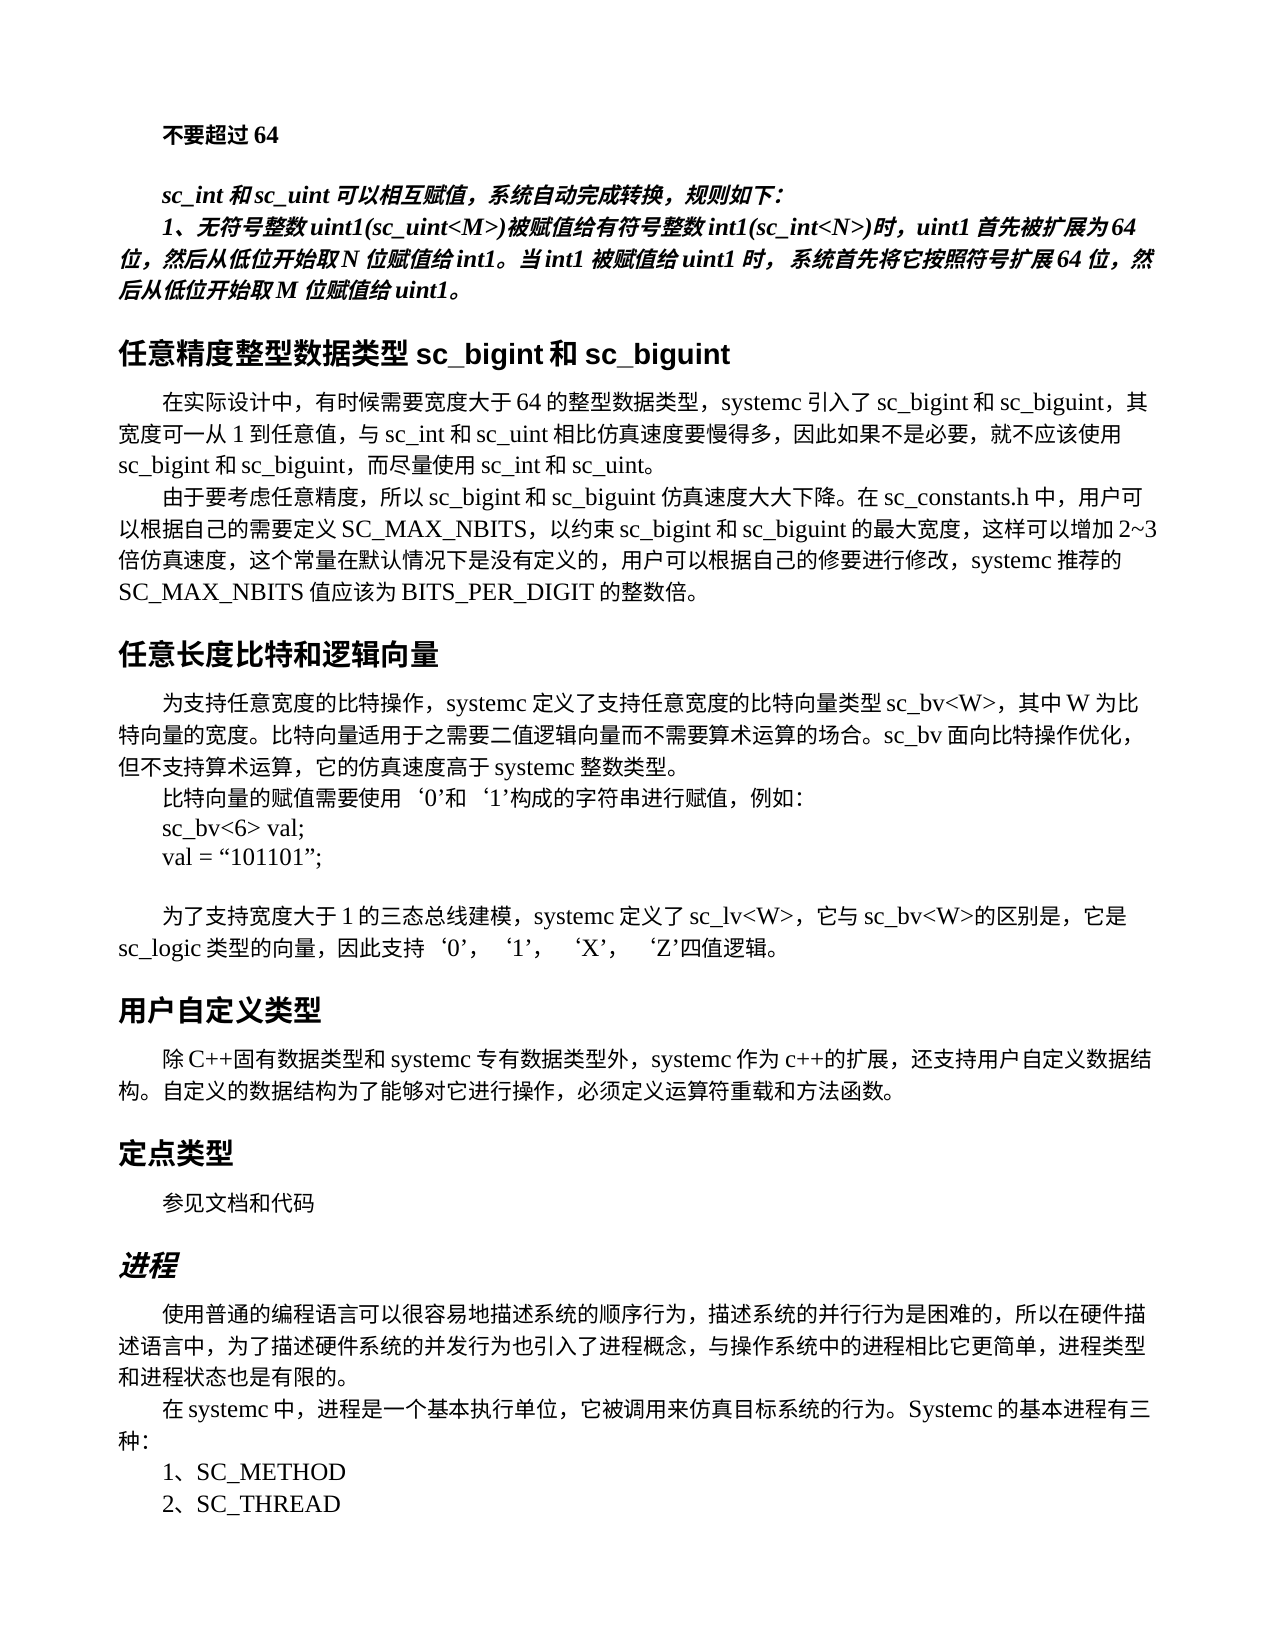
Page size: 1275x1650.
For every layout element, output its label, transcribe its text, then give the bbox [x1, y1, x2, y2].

text 为支持任意宽度的比特操作，systemc定义了支持任意宽度的比特向量类型sc_bv<W>，其中W为比特向量的宽度。比特向量适用于之需要二值逻辑向量而不需要算术运算的场合。sc_bv面向比特操作优化，但不支持算术运算，它的仿真速度高于systemc整数类型。 [118, 686, 1157, 781]
subtitle 定点类型 [118, 1131, 1157, 1173]
text 使用普通的编程语言可以很容易地描述系统的顺序行为，描述系统的并行行为是困难的，所以在硬件描述语言中，为了描述硬件系统的并发行为也引入了进程概念，与操作系统中的进程相比它更简单，进程类型和进程状态也是有限的。 [118, 1297, 1157, 1392]
text 由于要考虑任意精度，所以sc_bigint和sc_biguint仿真速度大大下降。在sc_constants.h中，用户可以根据自己的需要定义SC_MAX_NBITS，以约束sc_bigint和sc_biguint的最大宽度，这样可以增加2~3倍仿真速度，这个常量在默认情况下是没有定义的，用户可以根据自己的修要进行修改，systemc推荐的SC_MAX_NBITS值应该为BITS_PER_DIGIT的整数倍。 [118, 480, 1157, 607]
text val = “101101”; [118, 842, 1157, 871]
subtitle 用户自定义类型 [118, 988, 1157, 1030]
text sc_bv<6> val; [118, 813, 1157, 842]
subtitle 进程 [118, 1242, 1157, 1284]
text sc_int和sc_uint可以相互赋值，系统自动完成转换，规则如下： [118, 178, 1157, 210]
text 1、无符号整数uint1(sc_uint<M>)被赋值给有符号整数int1(sc_int<N>)时，uint1首先被扩展为64位，然后从低位开始取N位赋值给int1。当int1被赋值给uint1时， 系统首先将它按照符号扩展64位，然后从低位开始取M位赋值给uint1。 [118, 210, 1157, 305]
text 除C++固有数据类型和systemc专有数据类型外，systemc作为c++的扩展，还支持用户自定义数据结构。自定义的数据结构为了能够对它进行操作，必须定义运算符重载和方法函数。 [118, 1042, 1157, 1106]
text 2、SC_THREAD [118, 1487, 1157, 1519]
text 为了支持宽度大于1的三态总线建模，systemc定义了sc_lv<W>，它与sc_bv<W>的区别是，它是sc_logic类型的向量，因此支持‘0’，‘1’， ‘X’， ‘Z’四值逻辑。 [118, 899, 1157, 963]
text 在实际设计中，有时候需要宽度大于64的整型数据类型，systemc引入了sc_bigint和sc_biguint，其宽度可一从1到任意值，与sc_int和sc_uint相比仿真速度要慢得多，因此如果不是必要，就不应该使用sc_bigint和sc_biguint，而尽量使用sc_int和sc_uint。 [118, 385, 1157, 480]
text 在systemc中，进程是一个基本执行单位，它被调用来仿真目标系统的行为。Systemc的基本进程有三种： [118, 1392, 1157, 1455]
text 比特向量的赋值需要使用‘0’和‘1’构成的字符串进行赋值，例如： [118, 781, 1157, 813]
subtitle 任意长度比特和逻辑向量 [118, 632, 1157, 674]
subtitle 任意精度整型数据类型sc_bigint和sc_biguint [118, 330, 1157, 372]
text 参见文档和代码 [118, 1186, 1157, 1217]
text 不要超过64 [118, 118, 1157, 150]
text 1、SC_METHOD [118, 1455, 1157, 1487]
